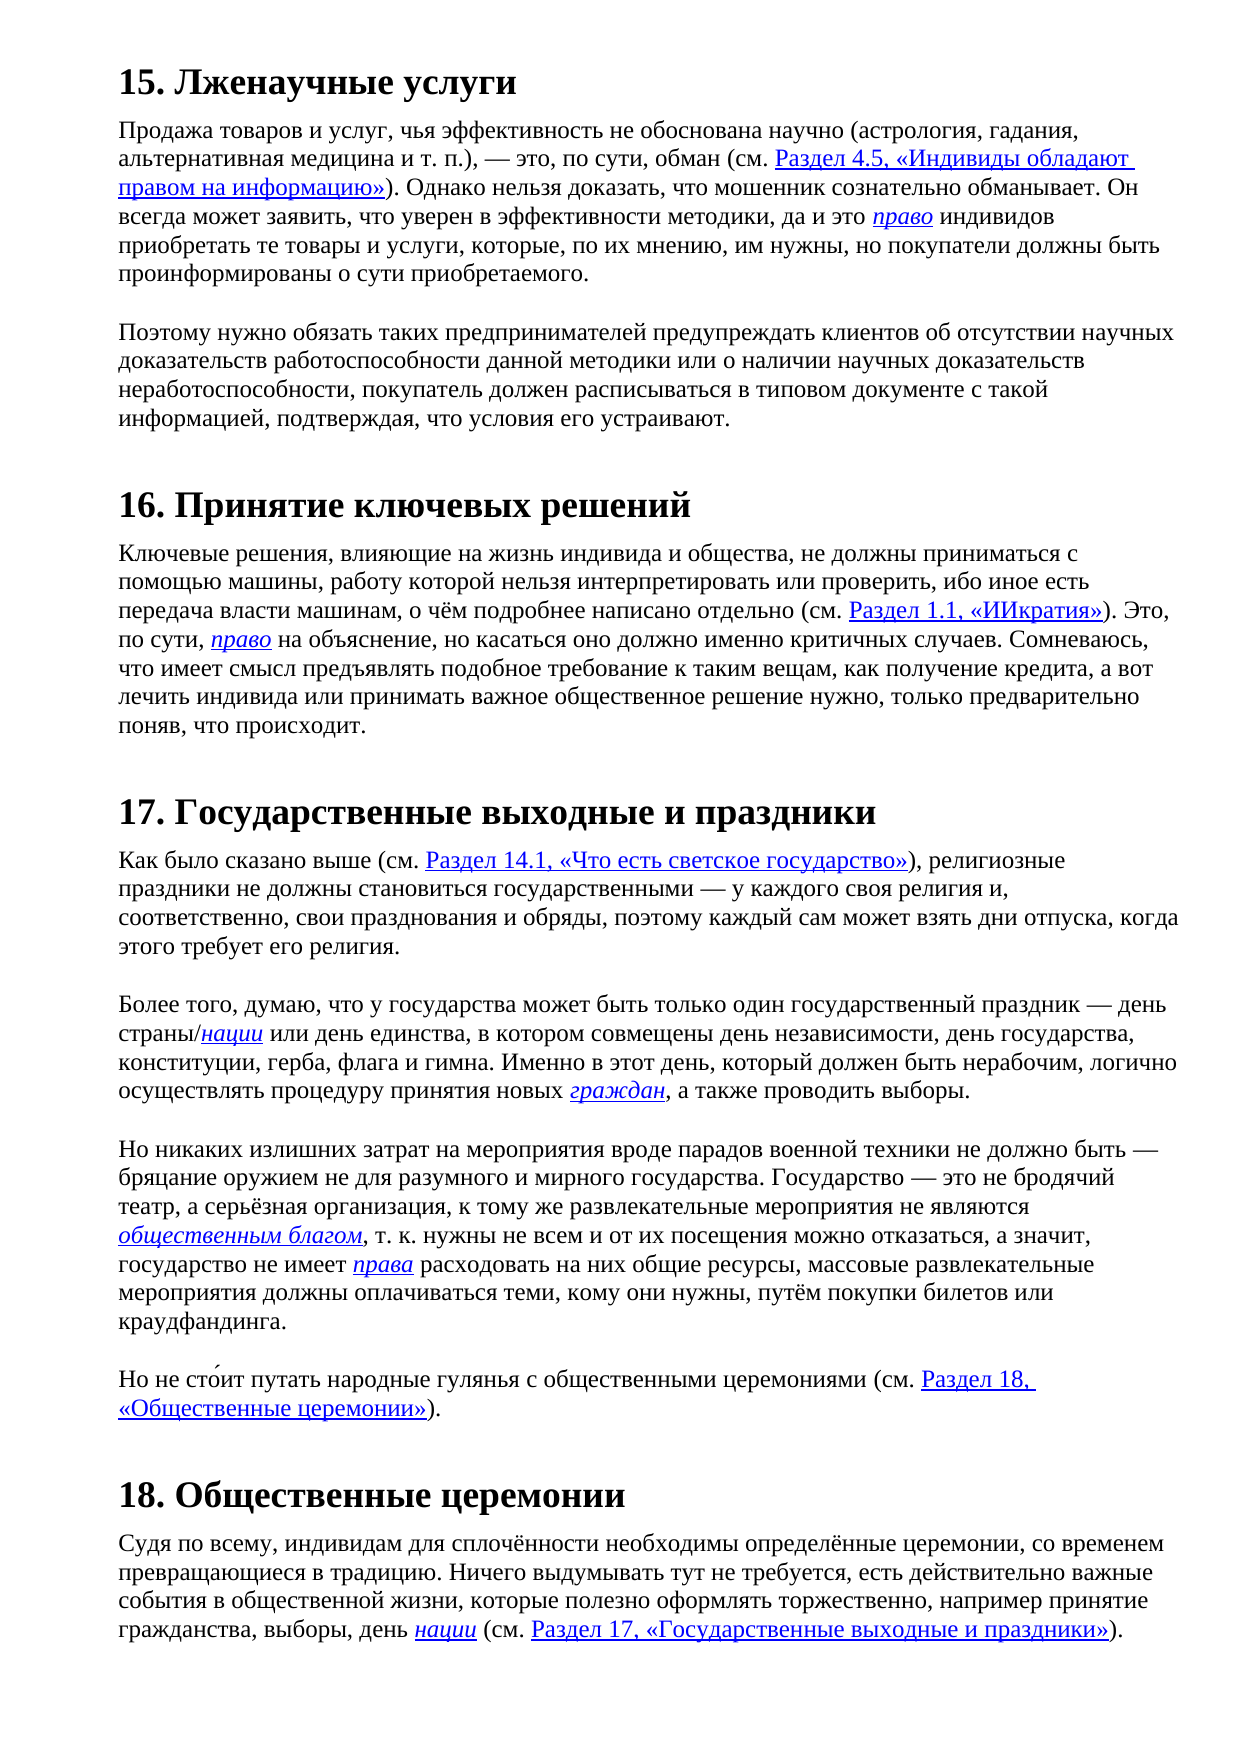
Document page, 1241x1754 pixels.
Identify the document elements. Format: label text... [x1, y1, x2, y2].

text Но никаких излишних затрат на мероприятия вроде парадов военной техники не должно быть — бряцание оружием не для разумного и мирного государства. Государство — это не бродячий театр, а серьёзная организация, к тому же развлекательные мероприятия не являются общественным благом, т. к. нужны не всем и от их посещения можно отказаться, а значит, государство не имеет права расходовать на них общие ресурсы, массовые развлекательные мероприятия должны оплачиваться теми, кому они нужны, путём покупки билетов или краудфандинга. [118, 1134, 1181, 1335]
subtitle 18. Общественные церемонии [118, 1472, 1181, 1515]
text Но не сто́ит путать народные гулянья с общественными церемониями (см. Раздел 18, «Общественные церемонии»). [118, 1364, 1181, 1422]
text Ключевые решения, влияющие на жизнь индивида и общества, не должны приниматься с помощью машины, работу которой нельзя интерпретировать или проверить, ибо иное есть передача власти машинам, о чём подробнее написано отдельно (см. Раздел 1.1, «ИИкратия»). Это, по сути, право на объяснение, но касаться оно должно именно критичных случаев. Сомневаюсь, что имеет смысл предъявлять подобное требование к таким вещам, как получение кредита, а вот лечить индивида или принимать важное общественное решение нужно, только предварительно поняв, что происходит. [118, 538, 1181, 739]
text Поэтому нужно обязать таких предпринимателей предупреждать клиентов об отсутствии научных доказательств работоспособности данной методики или о наличии научных доказательств неработоспособности, покупатель должен расписываться в типовом документе с такой информацией, подтверждая, что условия его устраивают. [118, 317, 1181, 432]
subtitle 16. Принятие ключевых решений [118, 482, 1181, 525]
text Более того, думаю, что у государства может быть только один государственный праздник — день страны/нации или день единства, в котором совмещены день независимости, день государства, конституции, герба, флага и гимна. Именно в этот день, который должен быть нерабочим, логично осуществлять процедуру принятия новых граждан, а также проводить выборы. [118, 989, 1181, 1104]
text Судя по всему, индивидам для сплочённости необходимы определённые церемонии, со временем превращающиеся в традицию. Ничего выдумывать тут не требуется, есть действительно важные события в общественной жизни, которые полезно оформлять торжественно, например принятие гражданства, выборы, день нации (см. Раздел 17, «Государственные выходные и праздники»). [118, 1528, 1181, 1643]
subtitle 17. Государственные выходные и праздники [118, 789, 1181, 832]
text Продажа товаров и услуг, чья эффективность не обоснована научно (астрология, гадания, альтернативная медицина и т. п.), — это, по сути, обман (см. Раздел 4.5, «Индивиды обладают правом на информацию»). Однако нельзя доказать, что мошенник сознательно обманывает. Он всегда может заявить, что уверен в эффективности методики, да и это право индивидов приобретать те товары и услуги, которые, по их мнению, им нужны, но покупатели должны быть проинформированы о сути приобретаемого. [118, 115, 1181, 287]
text Как было сказано выше (см. Раздел 14.1, «Что есть светское государство»), религиозные праздники не должны становиться государственными — у каждого своя религия и, соответственно, свои празднования и обряды, поэтому каждый сам может взять дни отпуска, когда этого требует его религия. [118, 845, 1181, 960]
subtitle 15. Лженаучные услуги [118, 59, 1181, 102]
